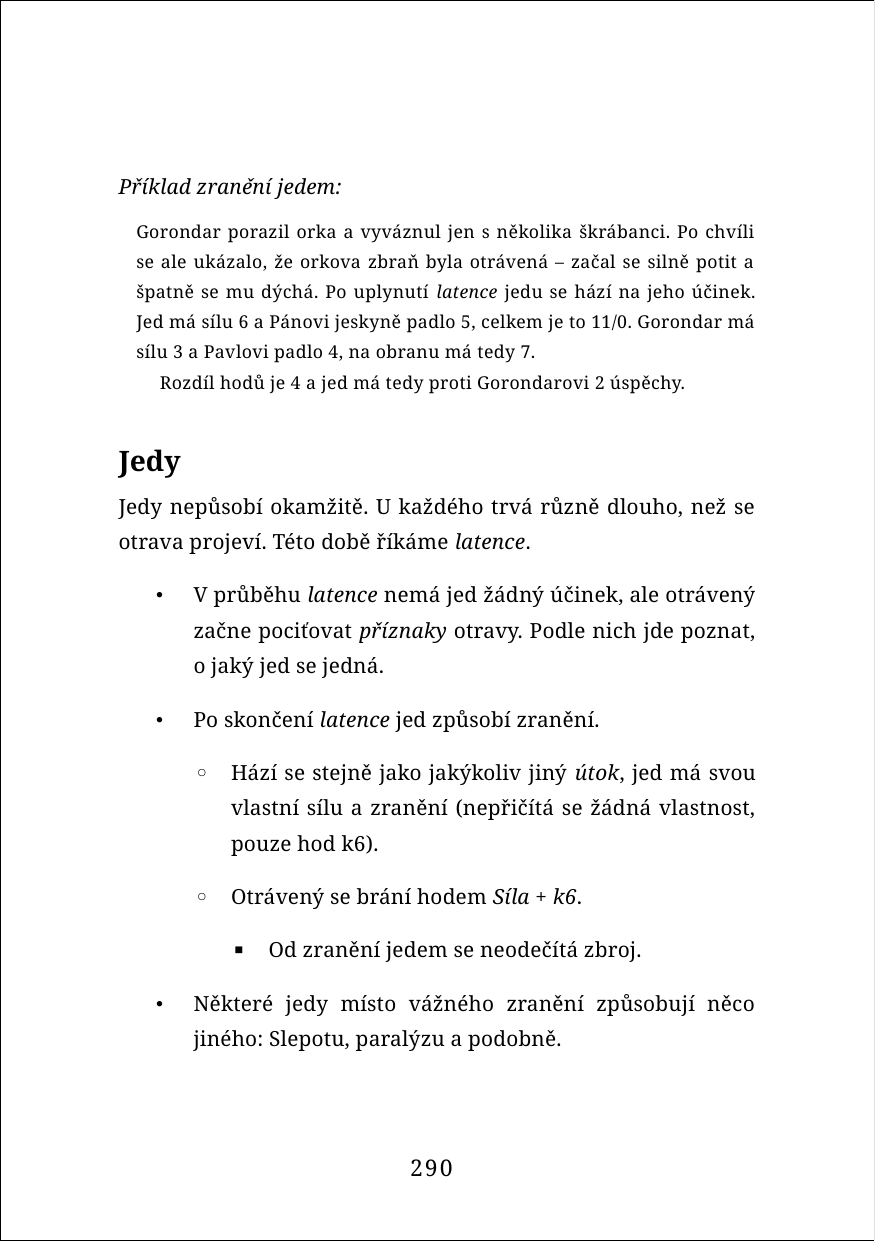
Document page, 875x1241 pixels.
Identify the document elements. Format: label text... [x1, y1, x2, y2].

list Některé jedy místo vážného zranění způsobují něco jiného: Slepotu, paralýzu a podobně. [156, 989, 756, 1053]
list Od zranění jedem se neodečítá zbroj. [231, 936, 756, 964]
text Jedy nepůsobí okamžitě. U každého trvá různě dlouho, než se otrava projeví. Této době říkáme latence. [118, 492, 756, 556]
list V průběhu latence nemá jed žádný účinek, ale otrávený začne pociťovat příznaky otravy. Podle nich jde poznat, o jaký jed se jedná. [156, 581, 756, 680]
text Gorondar porazil orka a vyváznul jen s několika škrábanci. Po chvíli se ale ukázalo, že orkova zbraň byla otrávená – začal se silně potit a špatně se mu dýchá. Po uplynutí latence jedu se hází na jeho účinek. Jed má sílu 6 a Pánovi jeskyně padlo 5, celkem je to 11/0. Gorondar má sílu 3 a Pavlovi padlo 4, na obranu má tedy 7. Rozdíl hodů je 4 a jed má tedy proti Gorondarovi 2 úspěchy. [136, 219, 756, 394]
list Otrávený se brání hodem Síla + k6. [193, 882, 756, 911]
list Po skončení latence jed způsobí zranění. [156, 705, 756, 733]
list Hází se stejně jako jakýkoliv jiný útok, jed má svou vlastní sílu a zranění (nepřičítá se žádná vlastnost, pouze hod k6). [193, 758, 756, 857]
subtitle Jedy [118, 442, 756, 480]
text Příklad zranění jedem: [118, 172, 756, 200]
